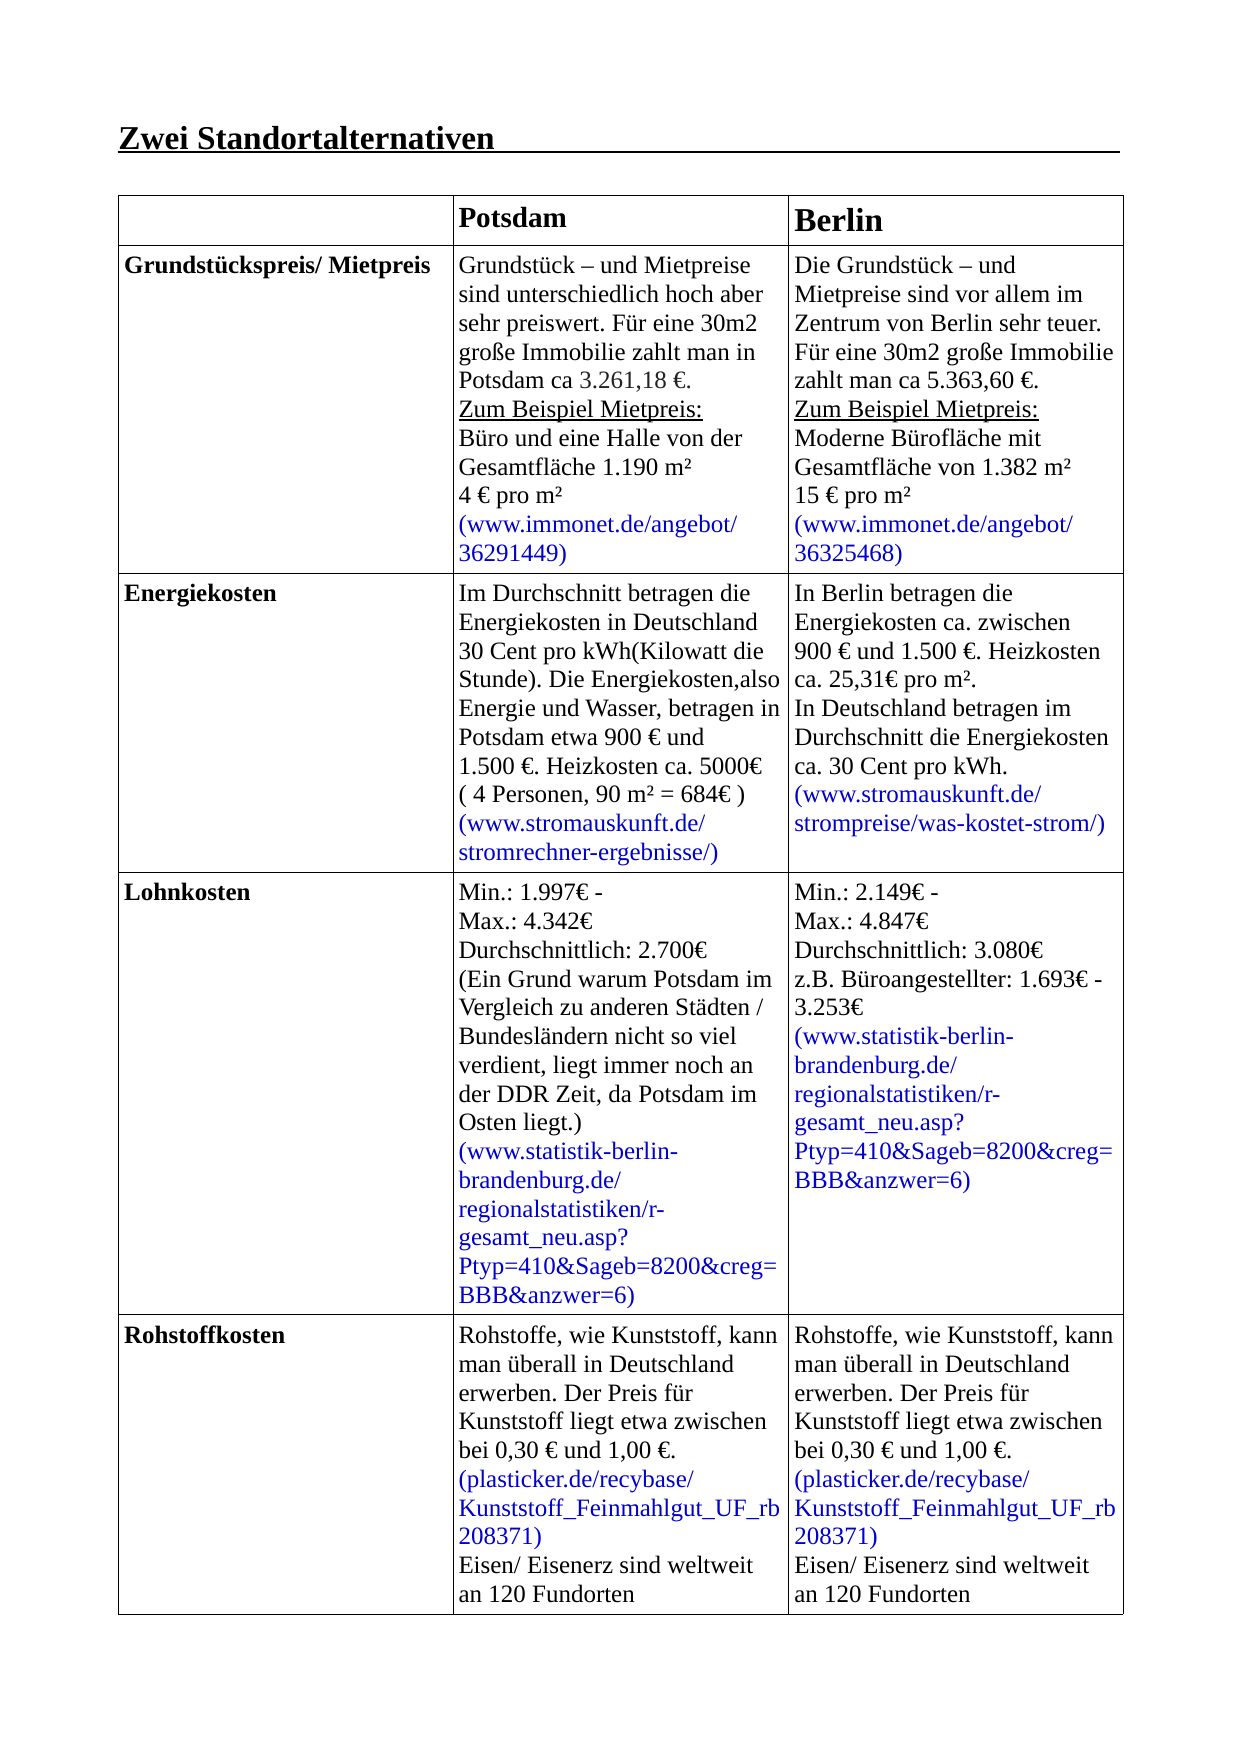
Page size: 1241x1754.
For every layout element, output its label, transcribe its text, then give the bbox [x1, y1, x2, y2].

table_cell Rohstoffe, wie Kunststoff, kann man überall in Deutschland erwerben. Der Preis für Kunststoff liegt etwa zwischen bei 0,30 € und 1,00 €. (plasticker.de/recybase/Kunststoff_Feinmahlgut_UF_rb208371) Eisen/ Eisenerz sind weltweit an 120 Fundorten [454, 1315, 788, 1613]
table_header Berlin [789, 196, 1123, 245]
table_cell Rohstoffe, wie Kunststoff, kann man überall in Deutschland erwerben. Der Preis für Kunststoff liegt etwa zwischen bei 0,30 € und 1,00 €. (plasticker.de/recybase/Kunststoff_Feinmahlgut_UF_rb208371) Eisen/ Eisenerz sind weltweit an 120 Fundorten [789, 1315, 1123, 1613]
table_cell Min.: 2.149€ - Max.: 4.847€ Durchschnittlich: 3.080€ z.B. Büroangestellter: 1.693€ - 3.253€ (www.statistik-berlin-brandenburg.de/regionalstatistiken/r-gesamt_neu.asp?Ptyp=410&Sageb=8200&creg=BBB&anzwer=6) [789, 873, 1123, 1314]
table_cell Min.: 1.997€ - Max.: 4.342€ Durchschnittlich: 2.700€ (Ein Grund warum Potsdam im Vergleich zu anderen Städten / Bundesländern nicht so viel verdient, liegt immer noch an der DDR Zeit, da Potsdam im Osten liegt.) (www.statistik-berlin-brandenburg.de/regionalstatistiken/r-gesamt_neu.asp?Ptyp=410&Sageb=8200&creg=BBB&anzwer=6) [454, 873, 788, 1314]
table_header [119, 196, 453, 245]
table_cell Rohstoffkosten [119, 1315, 453, 1613]
table_cell Energiekosten [119, 574, 453, 872]
table_cell Grundstückspreis/ Mietpreis [119, 246, 453, 572]
table_cell Lohnkosten [119, 873, 453, 1314]
text Zwei Standortalternativen [118, 118, 1122, 156]
table_header Potsdam [454, 196, 788, 245]
table_cell In Berlin betragen die Energiekosten ca. zwischen 900 € und 1.500 €. Heizkosten ca. 25,31€ pro m². In Deutschland betragen im Durchschnitt die Energiekosten ca. 30 Cent pro kWh. (www.stromauskunft.de/strompreise/was-kostet-strom/) [789, 574, 1123, 872]
table_cell Im Durchschnitt betragen die Energiekosten in Deutschland 30 Cent pro kWh(Kilowatt die Stunde). Die Energiekosten,also Energie und Wasser, betragen in Potsdam etwa 900 € und 1.500 €. Heizkosten ca. 5000€ ( 4 Personen, 90 m² = 684€ ) (www.stromauskunft.de/stromrechner-ergebnisse/) [454, 574, 788, 872]
table_cell Die Grundstück – und Mietpreise sind vor allem im Zentrum von Berlin sehr teuer. Für eine 30m2 große Immobilie zahlt man ca 5.363,60 €. Zum Beispiel Mietpreis: Moderne Bürofläche mit Gesamtfläche von 1.382 m² 15 € pro m² (www.immonet.de/angebot/36325468) [789, 246, 1123, 572]
table_cell Grundstück – und Mietpreise sind unterschiedlich hoch aber sehr preiswert. Für eine 30m2 große Immobilie zahlt man in Potsdam ca 3.261,18 €. Zum Beispiel Mietpreis: Büro und eine Halle von der Gesamtfläche 1.190 m² 4 € pro m² (www.immonet.de/angebot/36291449) [454, 246, 788, 572]
